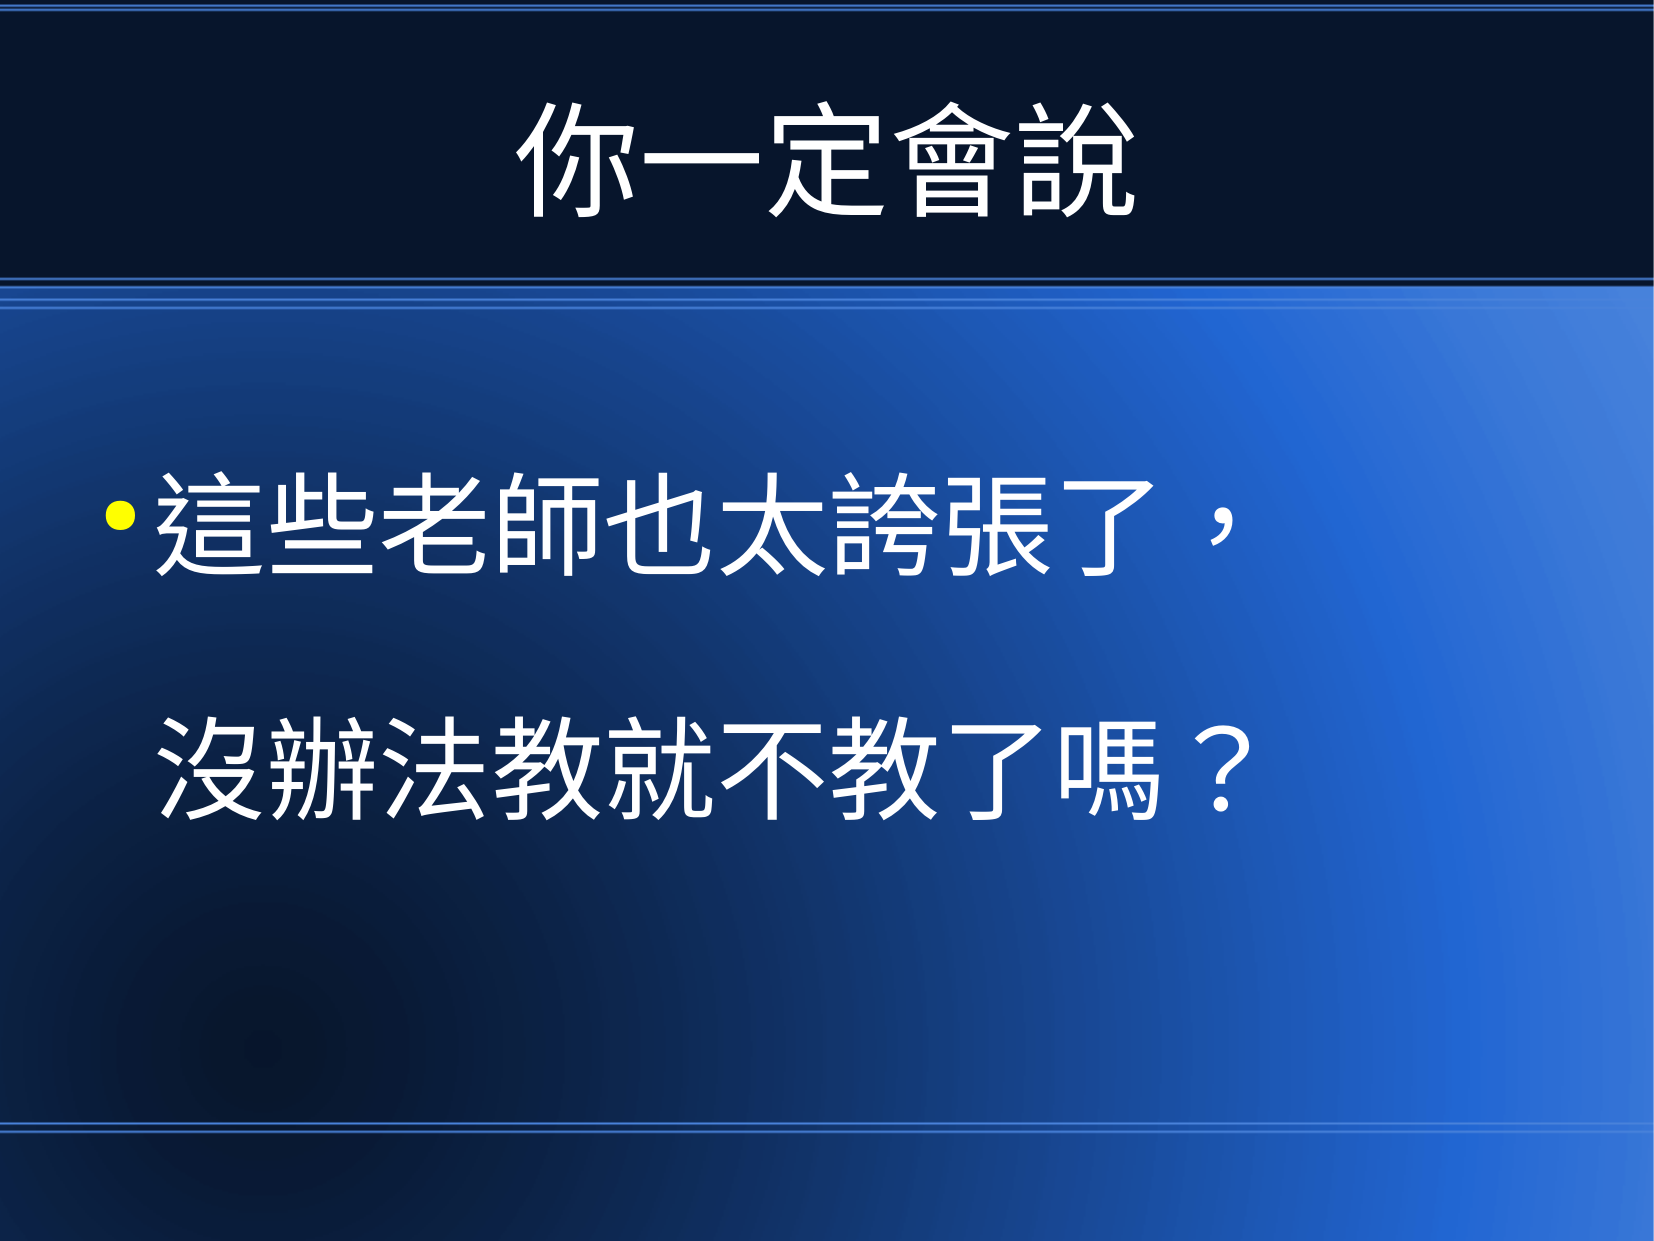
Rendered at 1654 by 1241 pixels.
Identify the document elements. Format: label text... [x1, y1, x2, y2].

picture [0, 0, 1654, 1241]
title 你一定會說 [82, 49, 1571, 257]
list 這些老師也太誇張了， 沒辦法教就不教了嗎？ [82, 355, 1571, 1241]
